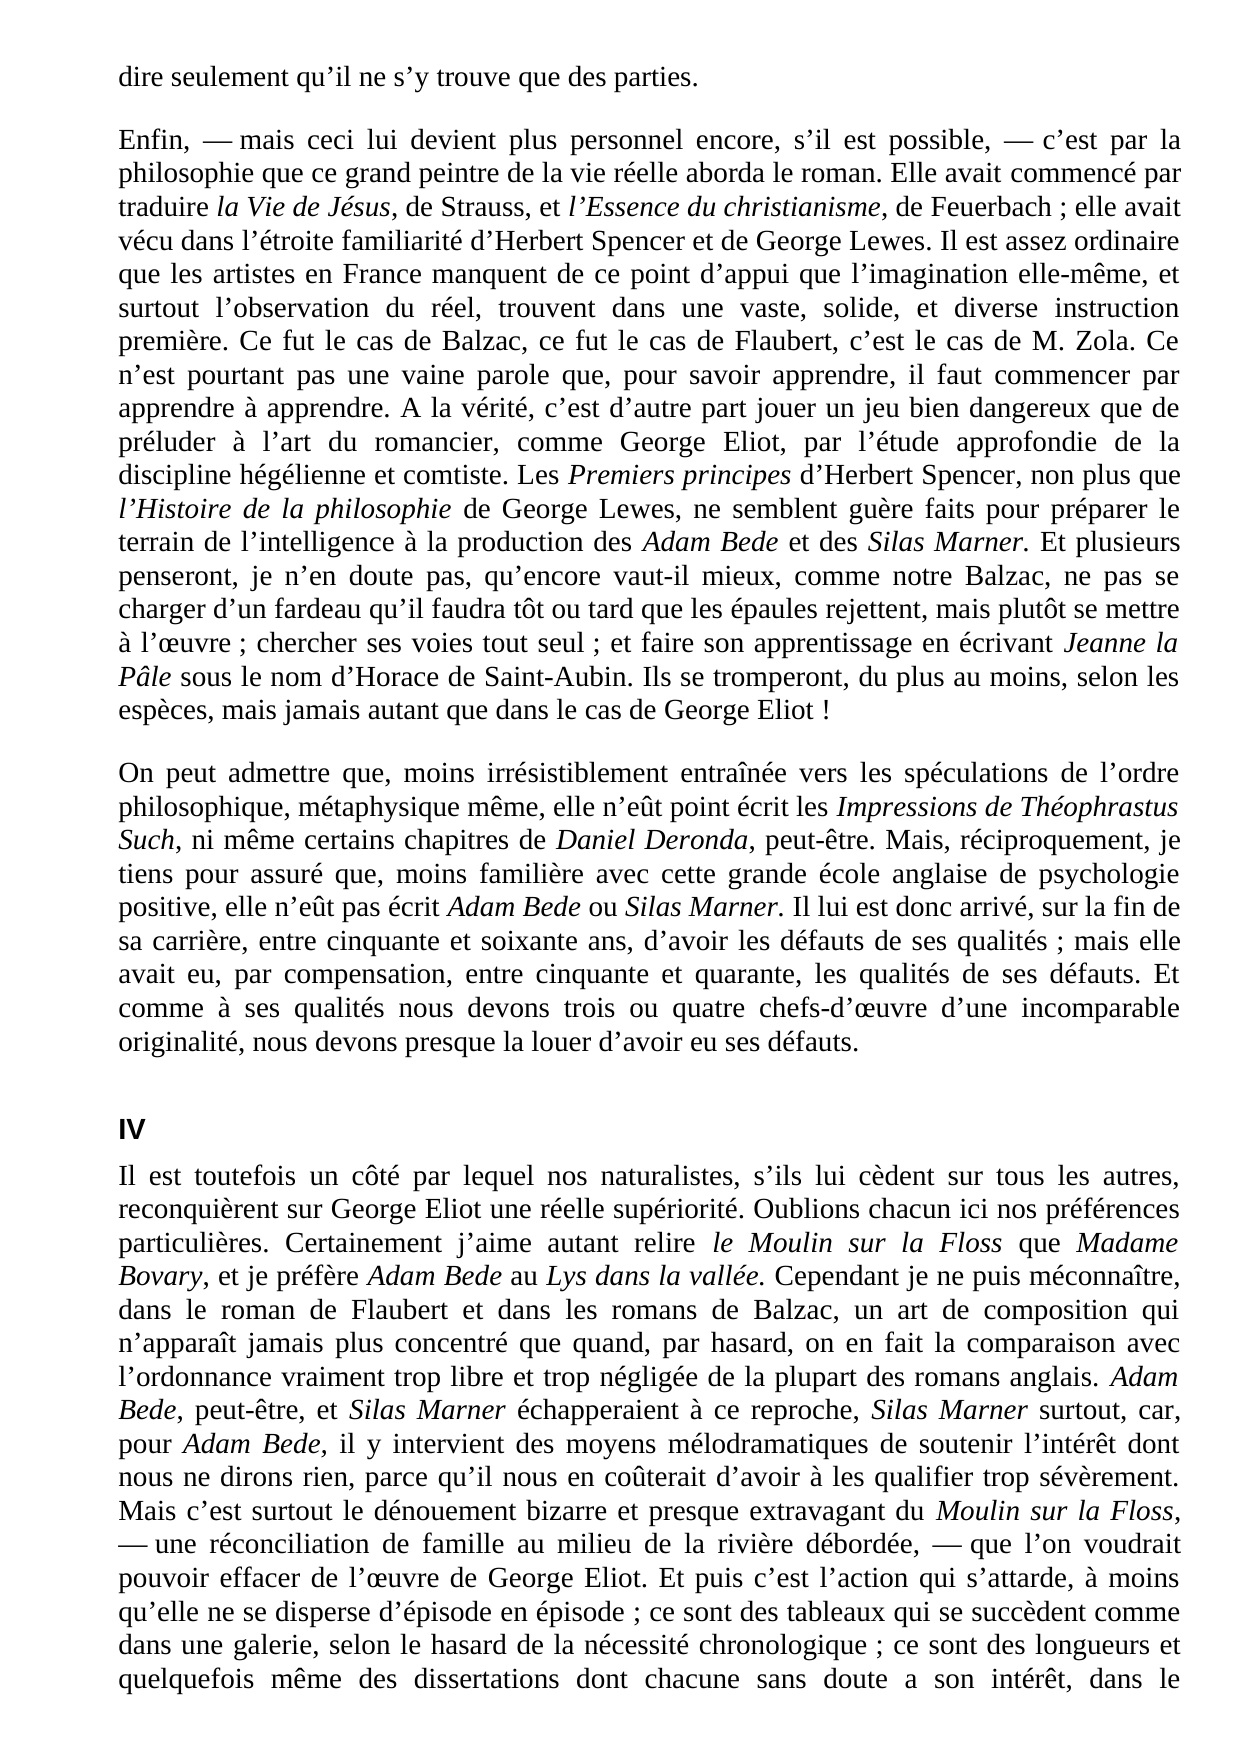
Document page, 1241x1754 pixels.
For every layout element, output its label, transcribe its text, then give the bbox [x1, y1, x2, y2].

subtitle IV [118, 1112, 1181, 1145]
text dire seulement qu’il ne s’y trouve que des parties. [118, 59, 1181, 93]
text On peut admettre que, moins irrésistiblement entraînée vers les spéculations de l’ordre philosophique, métaphysique même, elle n’eût point écrit les Impressions de Théophrastus Such, ni même certains chapitres de Daniel Deronda, peut-être. Mais, réciproquement, je tiens pour assuré que, moins familière avec cette grande école anglaise de psychologie positive, elle n’eût pas écrit Adam Bede ou Silas Marner. Il lui est donc arrivé, sur la fin de sa carrière, entre cinquante et soixante ans, d’avoir les défauts de ses qualités ; mais elle avait eu, par compensation, entre cinquante et quarante, les qualités de ses défauts. Et comme à ses qualités nous devons trois ou quatre chefs-d’œuvre d’une incomparable originalité, nous devons presque la louer d’avoir eu ses défauts. [118, 755, 1181, 1057]
text Enfin, — mais ceci lui devient plus personnel encore, s’il est possible, — c’est par la philosophie que ce grand peintre de la vie réelle aborda le roman. Elle avait commencé par traduire la Vie de Jésus, de Strauss, et l’Essence du christianisme, de Feuerbach ; elle avait vécu dans l’étroite familiarité d’Herbert Spencer et de George Lewes. Il est assez ordinaire que les artistes en France manquent de ce point d’appui que l’imagination elle-même, et surtout l’observation du réel, trouvent dans une vaste, solide, et diverse instruction première. Ce fut le cas de Balzac, ce fut le cas de Flaubert, c’est le cas de M. Zola. Ce n’est pourtant pas une vaine parole que, pour savoir apprendre, il faut commencer par apprendre à apprendre. A la vérité, c’est d’autre part jouer un jeu bien dangereux que de préluder à l’art du romancier, comme George Eliot, par l’étude approfondie de la discipline hégélienne et comtiste. Les Premiers principes d’Herbert Spencer, non plus que l’Histoire de la philosophie de George Lewes, ne semblent guère faits pour préparer le terrain de l’intelligence à la production des Adam Bede et des Silas Marner. Et plusieurs penseront, je n’en doute pas, qu’encore vaut-il mieux, comme notre Balzac, ne pas se charger d’un fardeau qu’il faudra tôt ou tard que les épaules rejettent, mais plutôt se mettre à l’œuvre ; chercher ses voies tout seul ; et faire son apprentissage en écrivant Jeanne la Pâle sous le nom d’Horace de Saint-Aubin. Ils se tromperont, du plus au moins, selon les espèces, mais jamais autant que dans le cas de George Eliot ! [118, 122, 1181, 726]
text Il est toutefois un côté par lequel nos naturalistes, s’ils lui cèdent sur tous les autres, reconquièrent sur George Eliot une réelle supériorité. Oublions chacun ici nos préférences particulières. Certainement j’aime autant relire le Moulin sur la Floss que Madame Bovary, et je préfère Adam Bede au Lys dans la vallée. Cependant je ne puis méconnaître, dans le roman de Flaubert et dans les romans de Balzac, un art de composition qui n’apparaît jamais plus concentré que quand, par hasard, on en fait la comparaison avec l’ordonnance vraiment trop libre et trop négligée de la plupart des romans anglais. Adam Bede, peut-être, et Silas Marner échapperaient à ce reproche, Silas Marner surtout, car, pour Adam Bede, il y intervient des moyens mélodramatiques de soutenir l’intérêt dont nous ne dirons rien, parce qu’il nous en coûterait d’avoir à les qualifier trop sévèrement. Mais c’est surtout le dénouement bizarre et presque extravagant du Moulin sur la Floss, — une réconciliation de famille au milieu de la rivière débordée, — que l’on voudrait pouvoir effacer de l’œuvre de George Eliot. Et puis c’est l’action qui s’attarde, à moins qu’elle ne se disperse d’épisode en épisode ; ce sont des tableaux qui se succèdent comme dans une galerie, selon le hasard de la nécessité chronologique ; ce sont des longueurs et quelquefois même des dissertations dont chacune sans doute a son intérêt, dans le [118, 1158, 1181, 1694]
